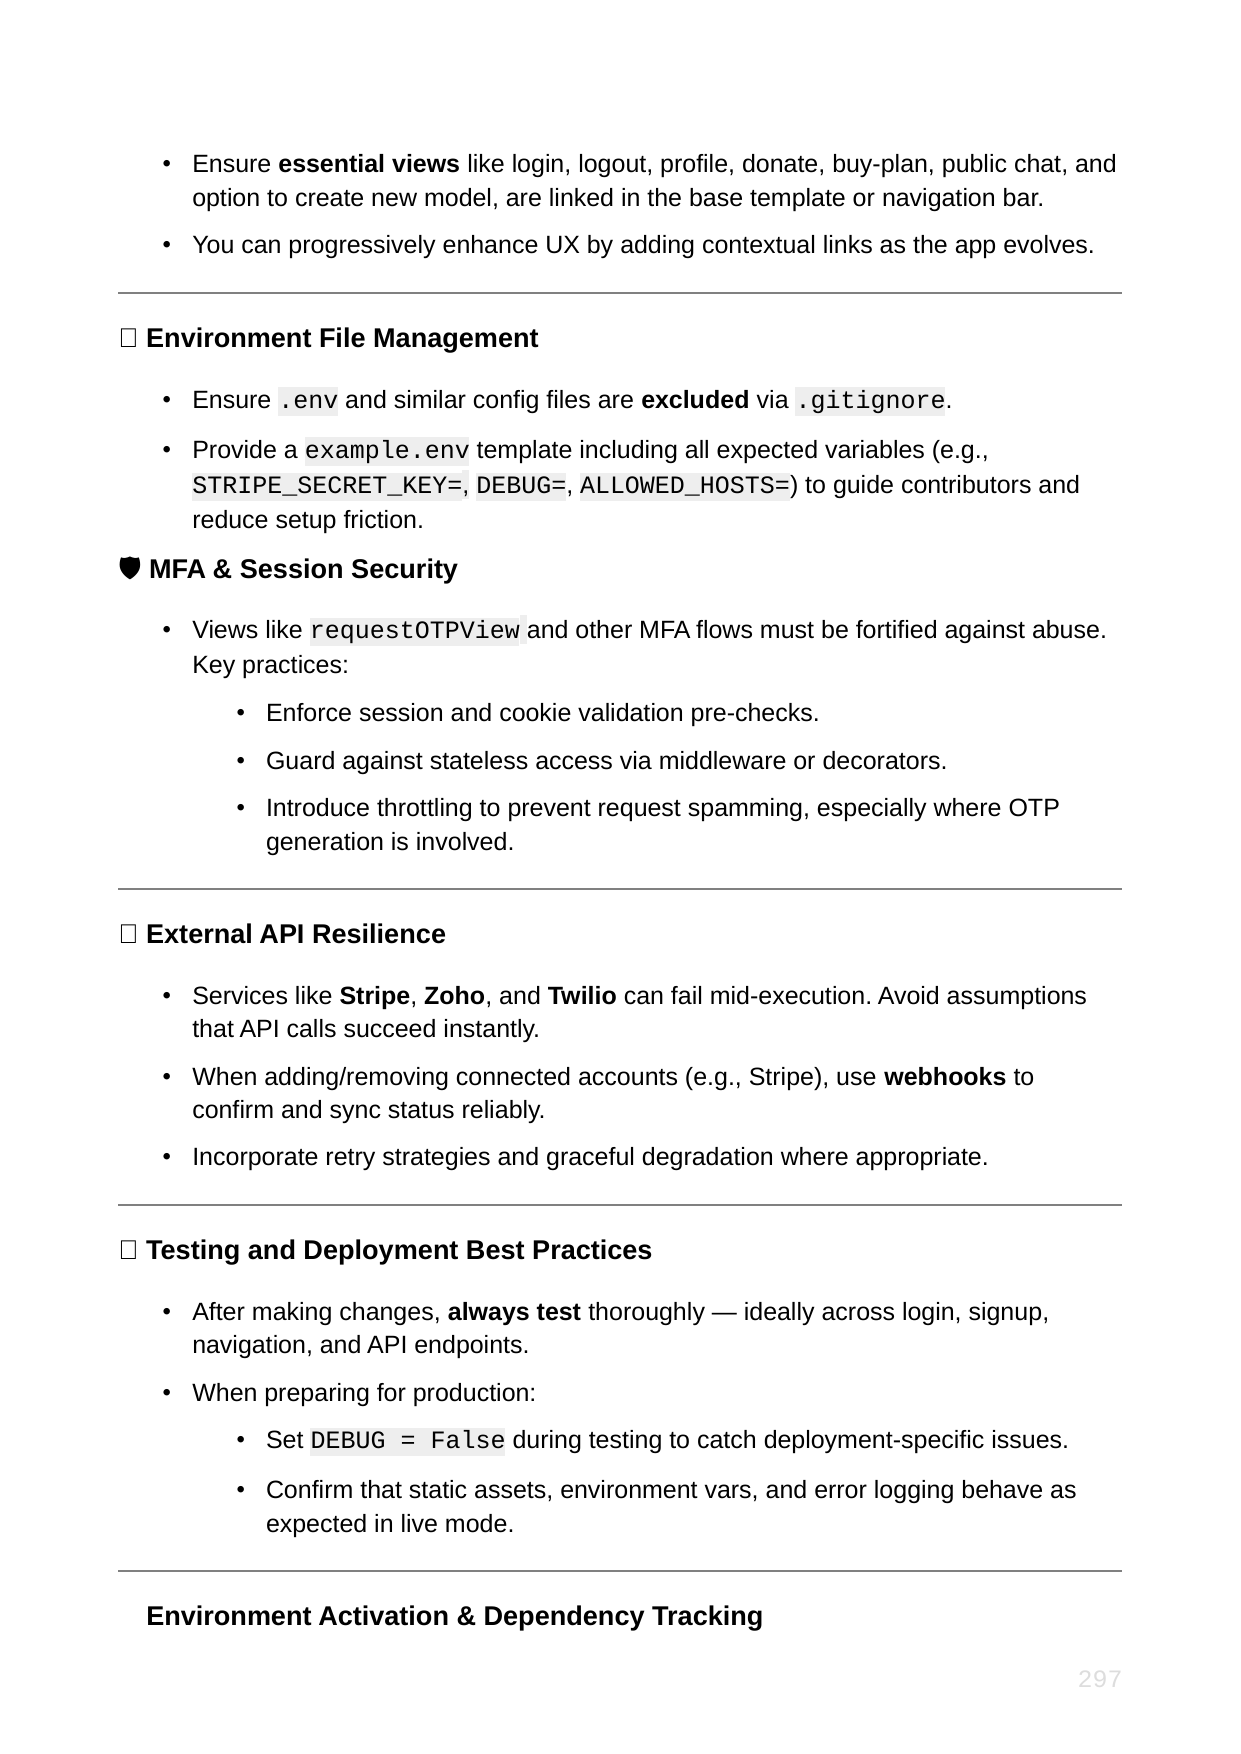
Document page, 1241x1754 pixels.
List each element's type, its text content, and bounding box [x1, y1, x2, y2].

list Services like Stripe, Zoho, and Twilio can fail mid-execution. Avoid assumptions that API calls succeed instantly. [162, 981, 1122, 1043]
list Set DEBUG = False during testing to catch deployment-specific issues. [236, 1425, 1122, 1456]
text 📁 Environment File Management [118, 322, 1122, 353]
text 🧪 Testing and Deployment Best Practices [118, 1234, 1122, 1266]
list Introduce throttling to prevent request spamming, especially where OTP generation is involved. [236, 793, 1122, 855]
list Provide a example.env template including all expected variables (e.g., STRIPE_SECRET_KEY=, DEBUG=, ALLOWED_HOSTS=) to guide contributors and reduce setup friction. [162, 435, 1122, 534]
list Incorporate retry strategies and graceful degradation where appropriate. [162, 1142, 1122, 1171]
list Confirm that static assets, environment vars, and error logging behave as expected in live mode. [236, 1475, 1122, 1537]
text 🛡️ MFA & Session Security [118, 553, 1122, 584]
list Ensure essential views like login, logout, profile, donate, buy-plan, public chat, and option to create new model, are linked in the base template or navigation bar. [162, 149, 1122, 211]
text 📡 External API Resilience [118, 918, 1122, 950]
list When preparing for production: [162, 1378, 1122, 1406]
list You can progressively enhance UX by adding contextual links as the app evolves. [162, 230, 1122, 259]
list Guard against stateless access via middleware or decorators. [236, 746, 1122, 774]
list Views like requestOTPView and other MFA flows must be fortified against abuse. Key practices: [162, 615, 1122, 679]
list Enforce session and cookie validation pre-checks. [236, 698, 1122, 727]
text 🧼 Environment Activation & Dependency Tracking [118, 1600, 1122, 1632]
list Ensure .env and similar config files are excluded via .gitignore. [162, 384, 1122, 416]
list When adding/removing connected accounts (e.g., Stripe), use webhooks to confirm and sync status reliably. [162, 1062, 1122, 1123]
list After making changes, always test thoroughly — ideally across login, signup, navigation, and API endpoints. [162, 1297, 1122, 1359]
